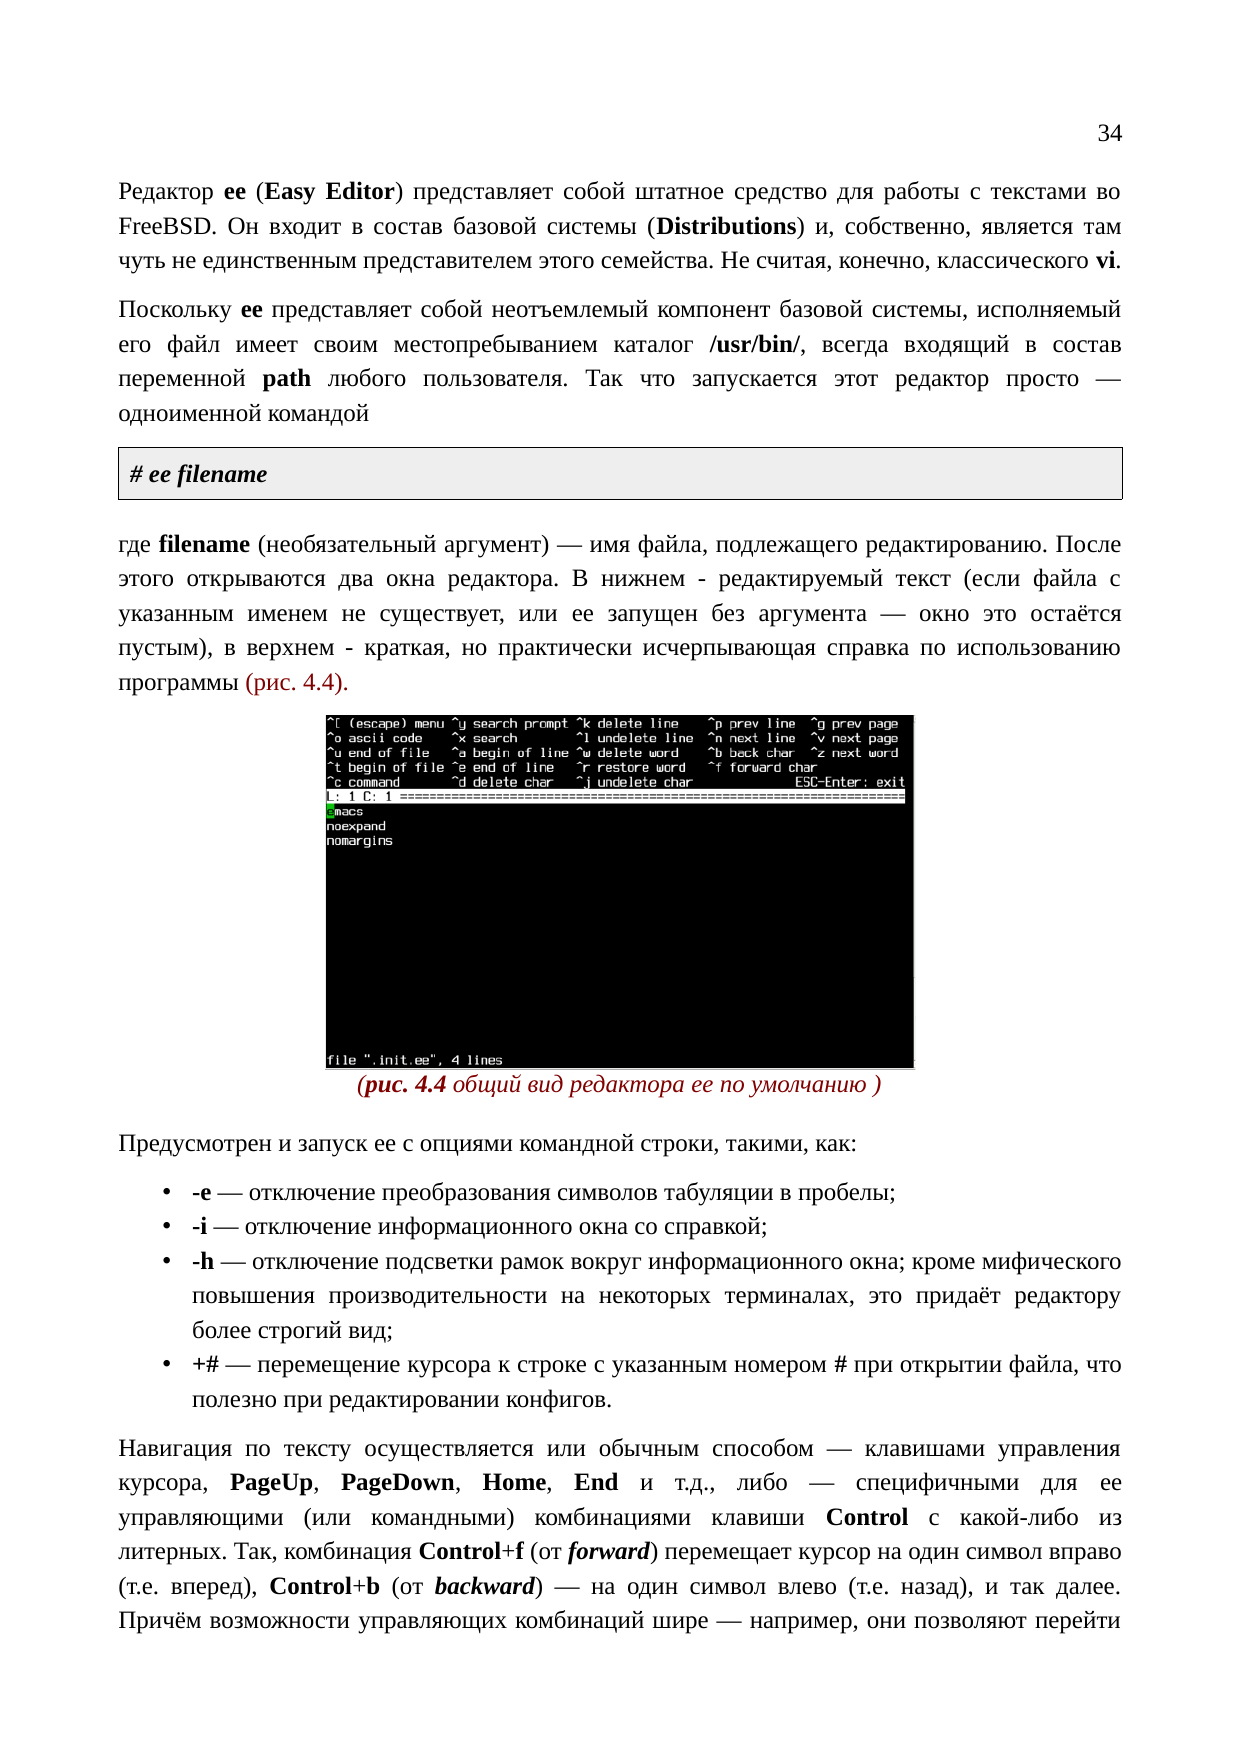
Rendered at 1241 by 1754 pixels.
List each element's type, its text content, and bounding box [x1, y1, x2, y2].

list -e — отключение преобразования символов табуляции в пробелы; [162, 1177, 1122, 1206]
text Навигация по тексту осуществляется или обычным способом — клавишами управления курсора, PageUp, PageDown, Home, End и т.д., либо — специфичными для ee управляющими (или командными) комбинациями клавиши Control с какой-либо из литерных. Так, комбинация Control+f (от forward) перемещает курсор на один символ вправо (т.е. вперед), Control+b (от backward) — на один символ влево (т.е. назад), и так далее. Причём возможности управляющих комбинаций шире — например, они позволяют перейти [118, 1433, 1122, 1634]
list -i — отключение информационного окна со справкой; [162, 1211, 1122, 1240]
text # ee filename [119, 448, 1122, 499]
list +# — перемещение курсора к строке с указанным номером # при открытии файла, что полезно при редактировании конфигов. [162, 1349, 1122, 1412]
text где filename (необязательный аргумент) — имя файла, подлежащего редактированию. После этого открываются два окна редактора. В нижнем - редактируемый текст (если файла с указанным именем не существует, или ee запущен без аргумента — окно это остаётся пустым), в верхнем - краткая, но практически исчерпывающая справка по использованию программы (рис. 4.4). [118, 529, 1122, 696]
text (рис. 4.4 общий вид редактора ee по умолчанию ) [118, 1070, 1122, 1098]
list -h — отключение подсветки рамок вокруг информационного окна; кроме мифического повышения производительности на некоторых терминалах, это придаёт редактору более строгий вид; [162, 1246, 1122, 1343]
text Поскольку ee представляет собой неотъемлемый компонент базовой системы, исполняемый его файл имеет своим местопребыванием каталог /usr/bin/, всегда входящий в состав переменной path любого пользователя. Так что запускается этот редактор просто — одноименной командой [118, 294, 1122, 427]
picture [325, 715, 916, 1070]
text Предусмотрен и запуск ee с опциями командной строки, такими, как: [118, 1128, 1122, 1157]
text Редактор ee (Easy Editor) представляет собой штатное средство для работы с текстами во FreeBSD. Он входит в состав базовой системы (Distributions) и, собственно, является там чуть не единственным представителем этого семейства. Не считая, конечно, классического vi. [118, 176, 1122, 274]
